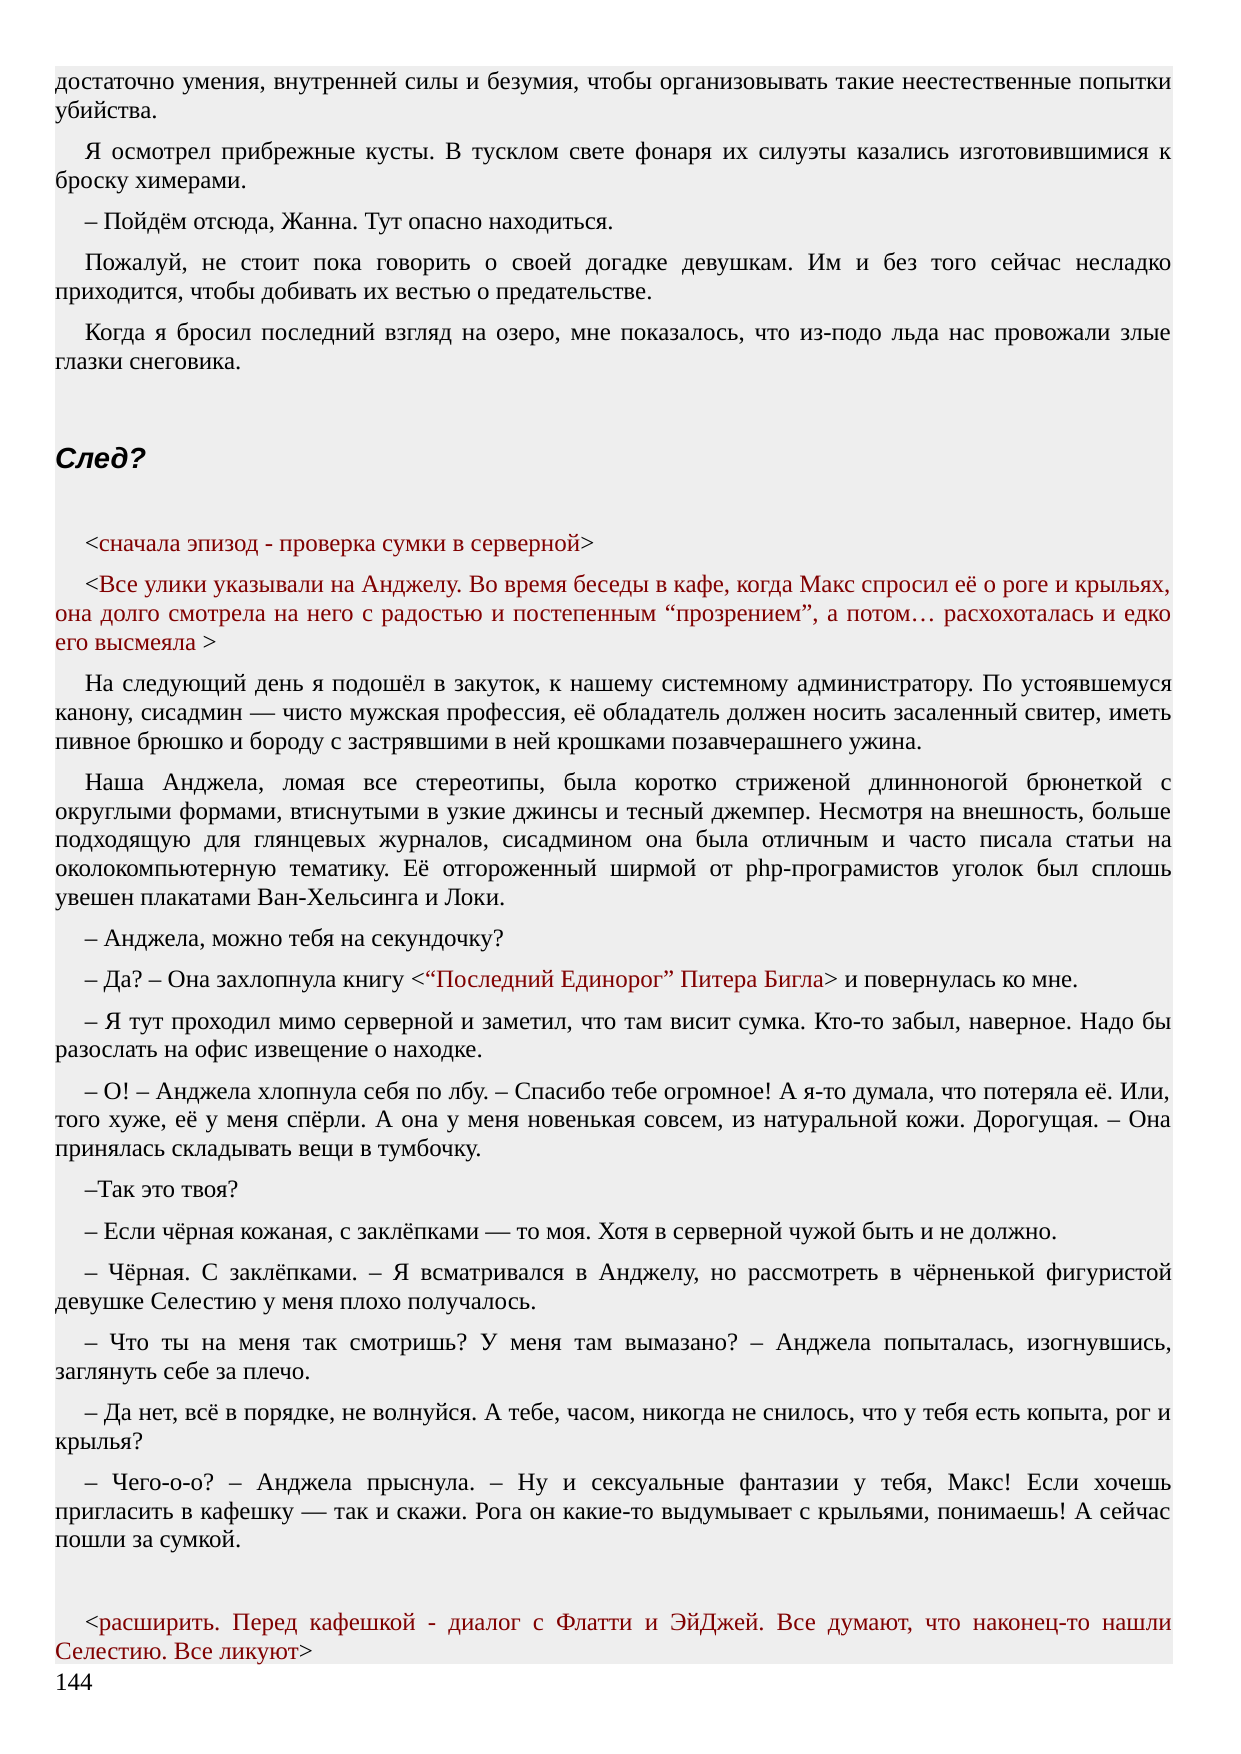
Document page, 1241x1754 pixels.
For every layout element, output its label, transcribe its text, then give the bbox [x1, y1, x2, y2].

text –Так это твоя? [55, 1174, 1173, 1203]
text – Да? – Она захлопнула книгу <“Последний Единорог” Питера Бигла> и повернулась ко мне. [55, 964, 1173, 993]
text Я осмотрел прибрежные кусты. В тусклом свете фонаря их силуэты казались изготовившимися к броску химерами. [55, 136, 1173, 193]
text <расширить. Перед кафешкой - диалог с Флатти и ЭйДжей. Все думают, что наконец-то нашли Селестию. Все ликуют> [55, 1607, 1173, 1664]
text достаточно умения, внутренней силы и безумия, чтобы организовывать такие неестественные попытки убийства. [55, 66, 1173, 123]
text – Если чёрная кожаная, с заклёпками — то моя. Хотя в серверной чужой быть и не должно. [55, 1216, 1173, 1244]
text – Пойдём отсюда, Жанна. Тут опасно находиться. [55, 206, 1173, 235]
text – Анджела, можно тебя на секундочку? [55, 923, 1173, 952]
text Пожалуй, не стоит пока говорить о своей догадке девушкам. Им и без того сейчас несладко приходится, чтобы добивать их вестью о предательстве. [55, 247, 1173, 305]
text <Все улики указывали на Анджелу. Во время беседы в кафе, когда Макс спросил её о роге и крыльях, она долго смотрела на него с радостью и постепенным “прозрением”, а потом… расхохоталась и едко его высмеяла > [55, 569, 1173, 656]
text <сначала эпизод - проверка сумки в серверной> [55, 528, 1173, 557]
text Наша Анджела, ломая все стереотипы, была коротко стриженой длинноногой брюнеткой с округлыми формами, втиснутыми в узкие джинсы и тесный джемпер. Несмотря на внешность, больше подходящую для глянцевых журналов, сисадмином она была отличным и часто писала статьи на околокомпьютерную тематику. Её отгороженный ширмой от php-програмистов уголок был сплошь увешен плакатами Ван-Хельсинга и Локи. [55, 767, 1173, 911]
text Когда я бросил последний взгляд на озеро, мне показалось, что из-подо льда нас провожали злые глазки снеговика. [55, 317, 1173, 375]
text – Чего-о-о? – Анджела прыснула. – Ну и сексуальные фантазии у тебя, Макс! Если хочешь пригласить в кафешку — так и скажи. Рога он какие-то выдумывает с крыльями, понимаешь! А сейчас пошли за сумкой. [55, 1467, 1173, 1553]
text – Я тут проходил мимо серверной и заметил, что там висит сумка. Кто-то забыл, наверное. Надо бы разослать на офис извещение о находке. [55, 1006, 1173, 1063]
text – Да нет, всё в порядке, не волнуйся. А тебе, часом, никогда не снилось, что у тебя есть копыта, рог и крылья? [55, 1397, 1173, 1454]
text – Чёрная. С заклёпками. – Я всматривался в Анджелу, но рассмотреть в чёрненькой фигуристой девушке Селестию у меня плохо получалось. [55, 1257, 1173, 1314]
text – Что ты на меня так смотришь? У меня там вымазано? – Анджела попыталась, изогнувшись, заглянуть себе за плечо. [55, 1327, 1173, 1384]
text – О! – Анджела хлопнула себя по лбу. – Спасибо тебе огромное! А я-то думала, что потеряла её. Или, того хуже, её у меня спёрли. А она у меня новенькая совсем, из натуральной кожи. Дорогущая. – Она принялась складывать вещи в тумбочку. [55, 1076, 1173, 1162]
text На следующий день я подошёл в закуток, к нашему системному администратору. По устоявшемуся канону, сисадмин — чисто мужская профессия, её обладатель должен носить засаленный свитер, иметь пивное брюшко и бороду с застрявшими в ней крошками позавчерашнего ужина. [55, 668, 1173, 754]
subtitle След? [55, 441, 1173, 474]
